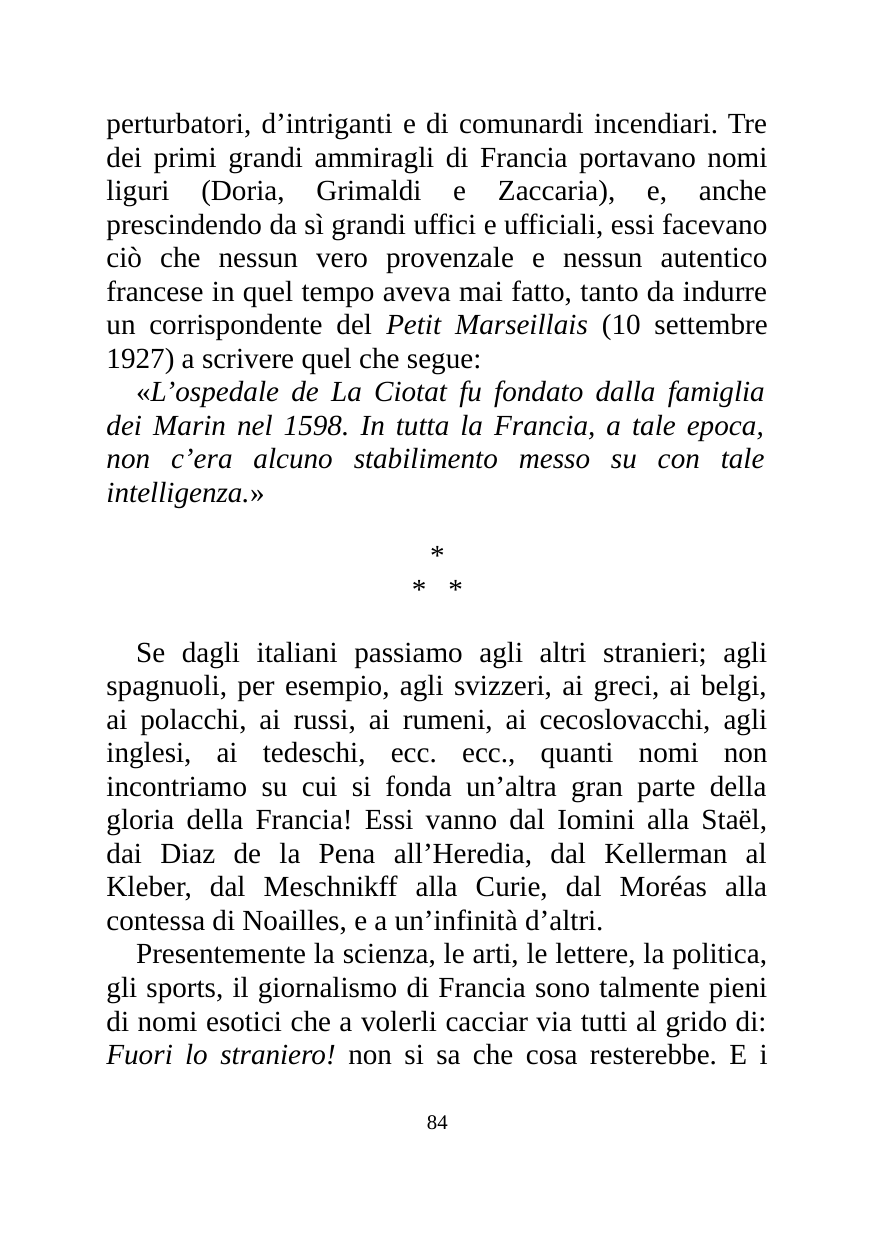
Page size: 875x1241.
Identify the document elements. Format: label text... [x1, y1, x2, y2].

text Presentemente la scienza, le arti, le lettere, la politica, gli sports, il giornalismo di Francia sono talmente pieni di nomi esotici che a volerli cacciar via tutti al grido di: Fuori lo straniero! non si sa che cosa resterebbe. E i [106, 937, 768, 1071]
text perturbatori, d’intriganti e di comunardi incendiari. Tre dei primi grandi ammiragli di Francia portavano nomi liguri (Doria, Grimaldi e Zaccaria), e, anche prescindendo da sì grandi uffici e ufficiali, essi facevano ciò che nessun vero provenzale e nessun autentico francese in quel tempo aveva mai fatto, tanto da indurre un corrispondente del Petit Marseillais (10 settembre 1927) a scrivere quel che segue: [106, 106, 768, 374]
text «L’ospedale de La Ciotat fu fondato dalla famiglia dei Marin nel 1598. In tutta la Francia, a tale epoca, non c’era alcuno stabilimento messo su con tale intelligenza.» [106, 374, 768, 509]
text * * * [106, 538, 768, 605]
text Se dagli italiani passiamo agli altri stranieri; agli spagnuoli, per esempio, agli svizzeri, ai greci, ai belgi, ai polacchi, ai russi, ai rumeni, ai cecoslovacchi, agli inglesi, ai tedeschi, ecc. ecc., quanti nomi non incontriamo su cui si fonda un’altra gran parte della gloria della Francia! Essi vanno dal Iomini alla Staël, dai Diaz de la Pena all’Heredia, dal Kellerman al Kleber, dal Meschnikff alla Curie, dal Moréas alla contessa di Noailles, e a un’infinità d’altri. [106, 635, 768, 937]
